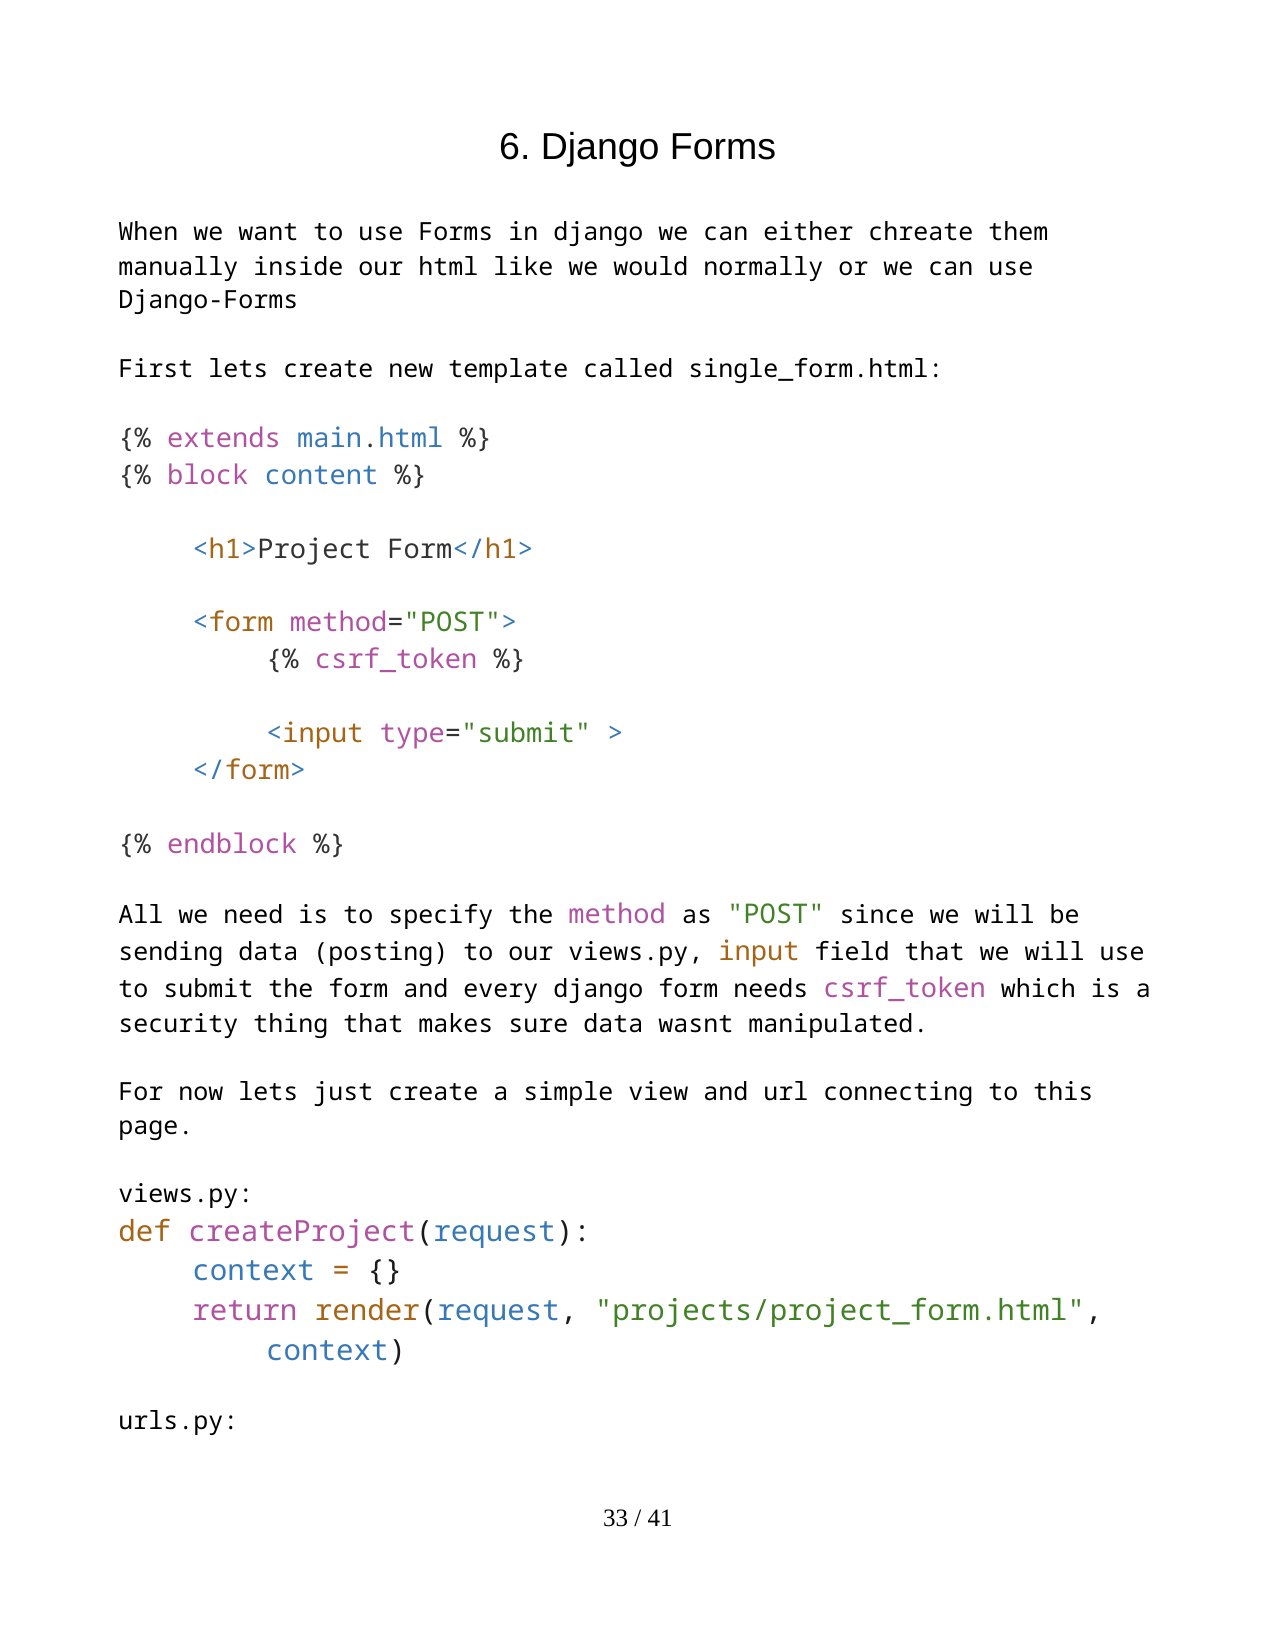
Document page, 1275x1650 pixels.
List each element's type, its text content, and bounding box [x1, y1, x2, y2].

text {% endblock %} [118, 824, 1157, 861]
text def createProject(request): [118, 1210, 1157, 1250]
text All we need is to specify the method as "POST" since we will be sending data (posting) to our views.py, input field that we will use to submit the form and every django form needs csrf_token which is a security thing that makes sure data wasnt manipulated. [118, 895, 1157, 1040]
subtitle 6. Django Forms [118, 124, 1157, 167]
text </form> [118, 750, 1157, 787]
text For now lets just create a simple view and url connecting to this page. [118, 1074, 1157, 1142]
text return render(request, "projects/project_form.html", context) [118, 1289, 1157, 1369]
text Django-Forms [118, 282, 1157, 316]
text urls.py: [118, 1403, 1157, 1437]
text {% csrf_token %} [118, 640, 1157, 677]
text {% block content %} [118, 455, 1157, 492]
text First lets create new template called single_form.html: [118, 350, 1157, 384]
text context = {} [118, 1250, 1157, 1289]
text <h1>Project Form</h1> [118, 529, 1157, 566]
text {% extends main.html %} [118, 418, 1157, 455]
text <form method="POST"> [118, 603, 1157, 640]
text When we want to use Forms in django we can either chreate them manually inside our html like we would normally or we can use [118, 214, 1157, 282]
text views.py: [118, 1176, 1157, 1210]
text <input type="submit" > [118, 713, 1157, 750]
